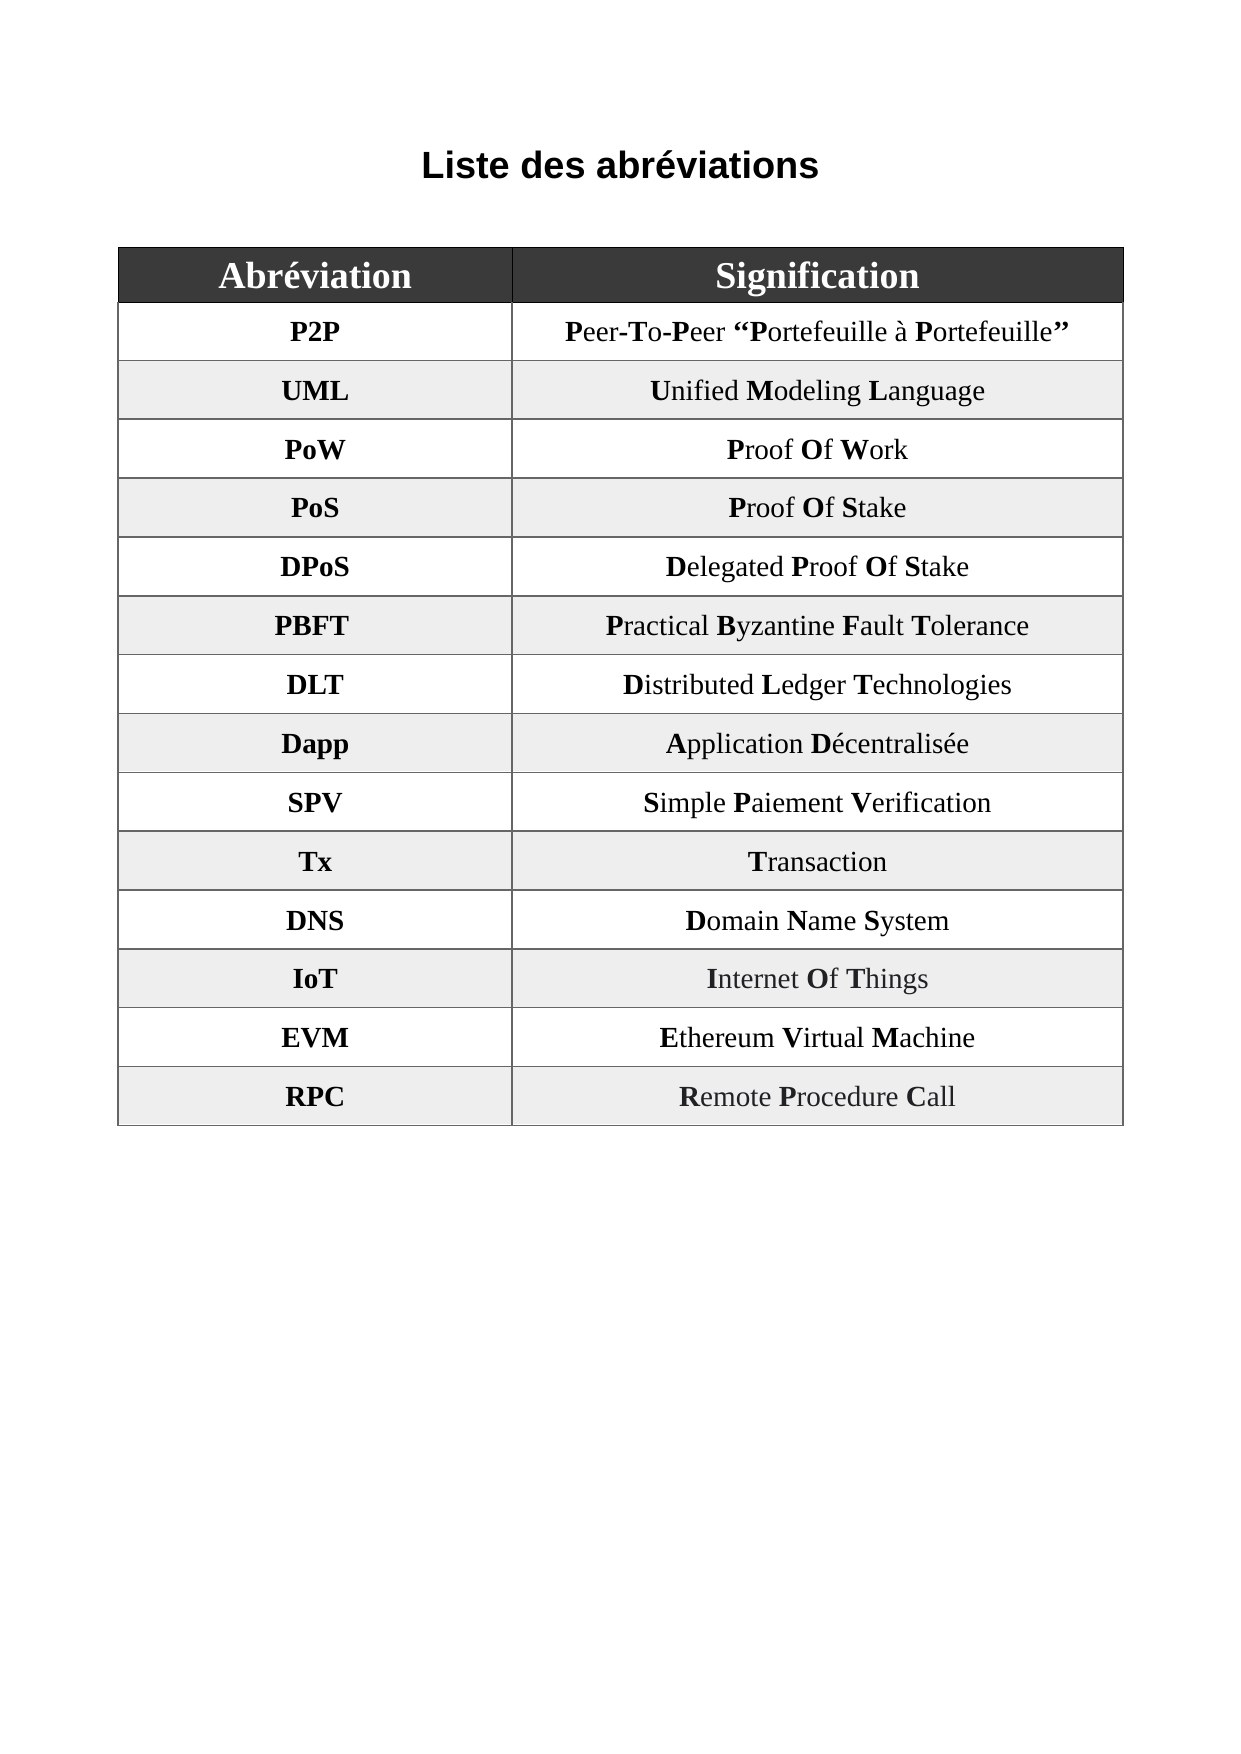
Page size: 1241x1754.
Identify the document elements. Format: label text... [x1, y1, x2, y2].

subtitle Liste des abréviations [118, 143, 1122, 187]
table_cell Application Décentralisée [513, 714, 1122, 771]
table_cell Proof Of Stake [513, 479, 1122, 536]
table_cell Practical Byzantine Fault Tolerance [513, 597, 1122, 654]
table_cell Internet Of Things [513, 950, 1122, 1007]
table_cell UML [119, 361, 511, 418]
table_cell Delegated Proof Of Stake [513, 538, 1122, 595]
table_cell PBFT [119, 597, 511, 654]
table_cell Ethereum Virtual Machine [513, 1008, 1122, 1066]
table_cell DPoS [119, 538, 511, 595]
table_cell RPC [119, 1067, 511, 1124]
table_header Abréviation [119, 248, 512, 302]
table_cell Peer-To-Peer ‘‘Portefeuille à Portefeuille’’ [513, 303, 1122, 359]
table_header Signification [513, 248, 1123, 302]
table_cell SPV [119, 773, 511, 830]
table_cell Transaction [513, 832, 1122, 889]
table_cell PoW [119, 420, 511, 477]
table_cell IoT [119, 950, 511, 1007]
table_cell P2P [119, 303, 511, 359]
table_cell DLT [119, 655, 511, 713]
table_cell DNS [119, 891, 511, 948]
table_cell Tx [119, 832, 511, 889]
table_cell Distributed Ledger Technologies [513, 655, 1122, 713]
table_cell Remote Procedure Call [513, 1067, 1122, 1124]
table_cell Proof Of Work [513, 420, 1122, 477]
table_cell Simple Paiement Verification [513, 773, 1122, 830]
table_cell Domain Name System [513, 891, 1122, 948]
table_cell PoS [119, 479, 511, 536]
table_cell Unified Modeling Language [513, 361, 1122, 418]
table_cell Dapp [119, 714, 511, 771]
table_cell EVM [119, 1008, 511, 1066]
